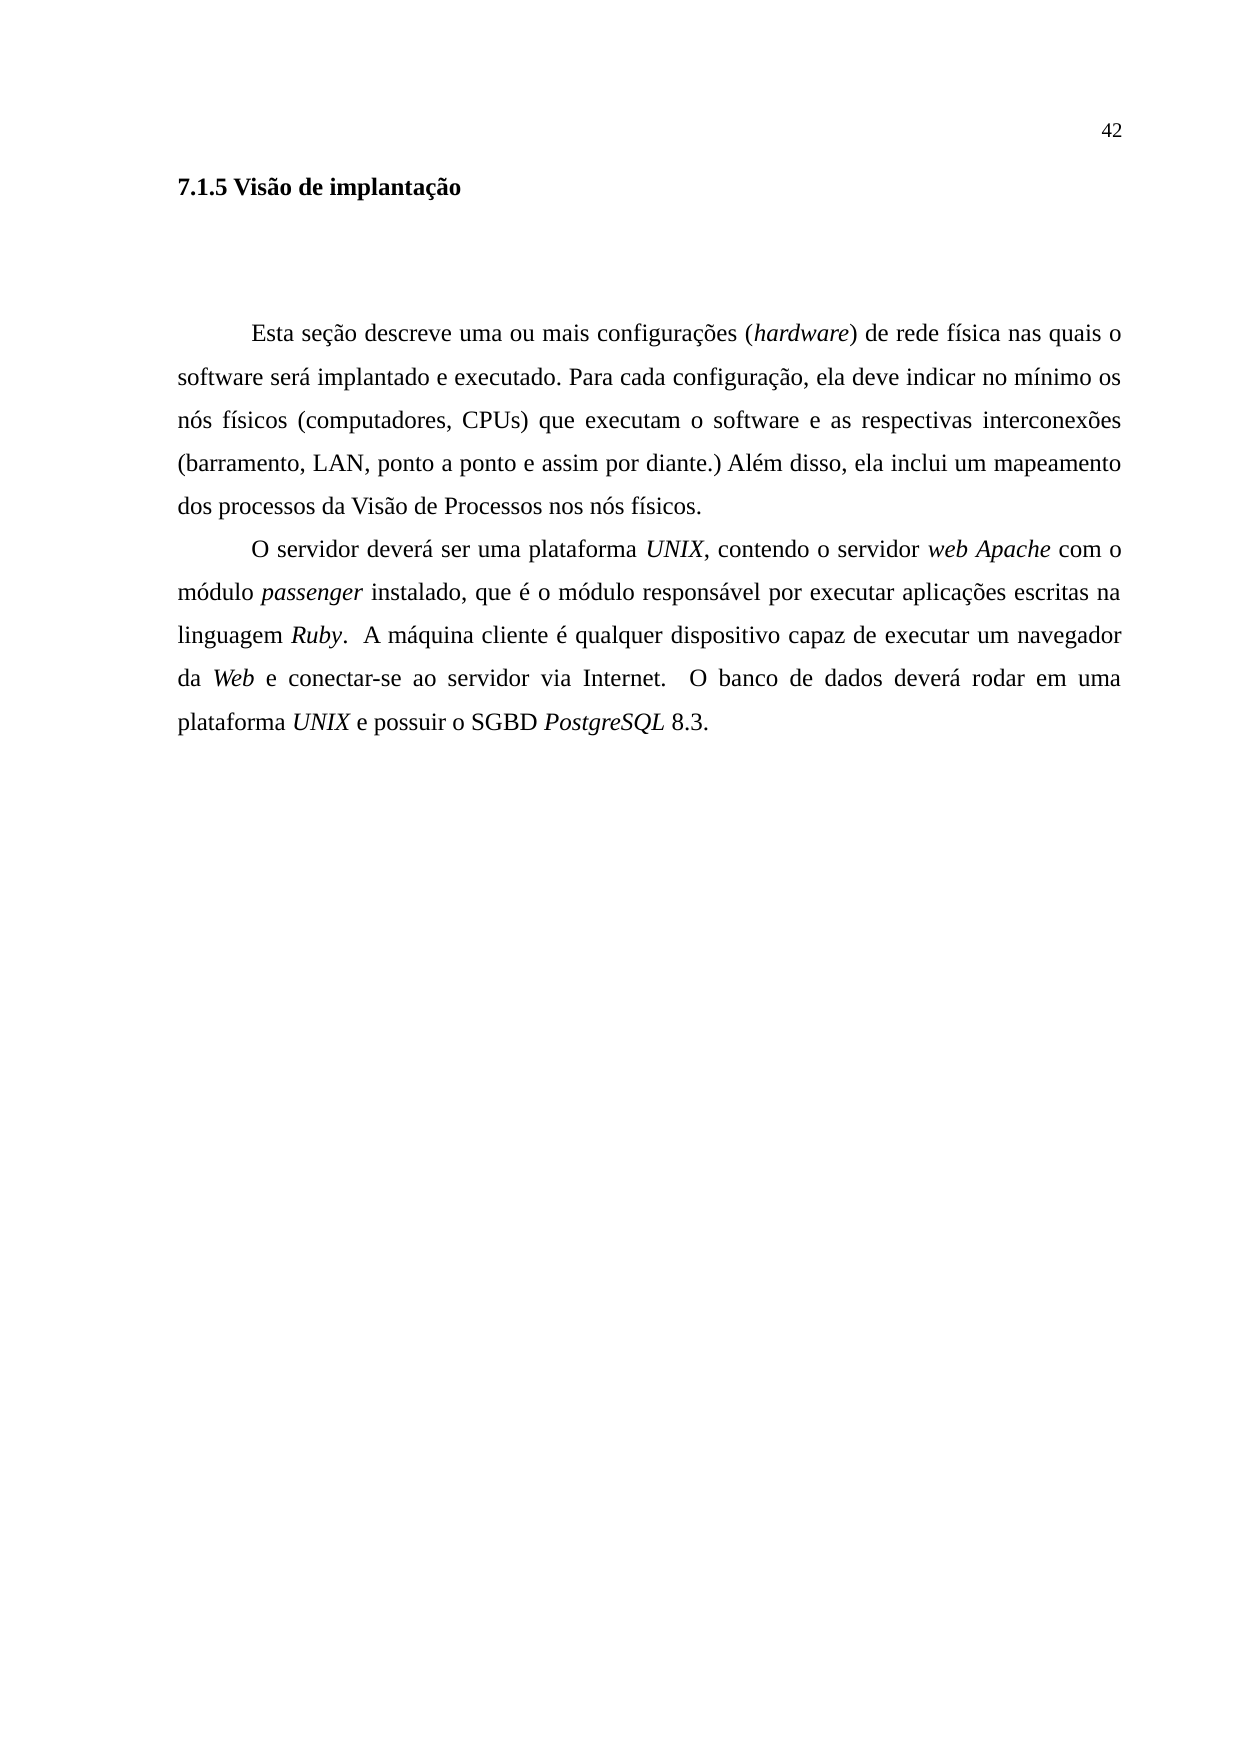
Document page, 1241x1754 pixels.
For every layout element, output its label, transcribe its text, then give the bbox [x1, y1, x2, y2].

subtitle Visão de implantação [177, 172, 1122, 200]
text Esta seção descreve uma ou mais configurações (hardware) de rede física nas quais o software será implantado e executado. Para cada configuração, ela deve indicar no mínimo os nós físicos (computadores, CPUs) que executam o software e as respectivas interconexões (barramento, LAN, ponto a ponto e assim por diante.) Além disso, ela inclui um mapeamento dos processos da Visão de Processos nos nós físicos. [177, 318, 1122, 520]
text O servidor deverá ser uma plataforma UNIX, contendo o servidor web Apache com o módulo passenger instalado, que é o módulo responsável por executar aplicações escritas na linguagem Ruby. A máquina cliente é qualquer dispositivo capaz de executar um navegador da Web e conectar-se ao servidor via Internet. O banco de dados deverá rodar em uma plataforma UNIX e possuir o SGBD PostgreSQL 8.3. [177, 534, 1122, 735]
